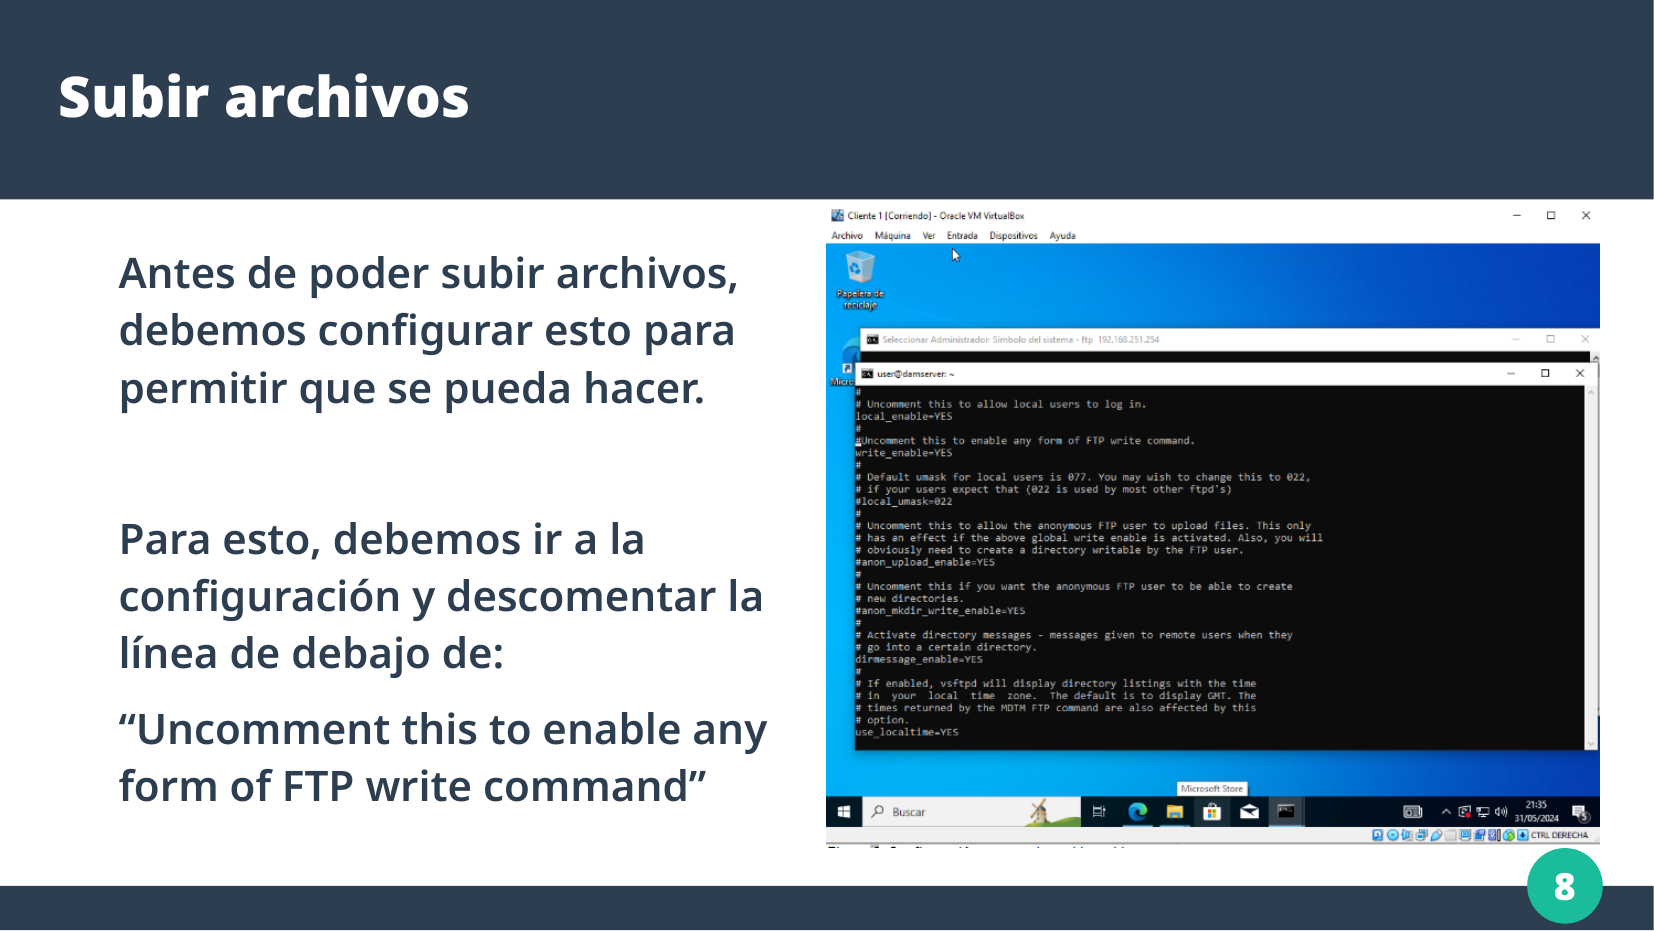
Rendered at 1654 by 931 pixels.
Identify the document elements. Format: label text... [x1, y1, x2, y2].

picture [854, 302, 876, 310]
picture [826, 206, 1600, 848]
picture [826, 289, 871, 298]
title Subir archivos [59, 37, 1595, 155]
list Antes de poder subir archivos, debemos configurar esto para permitir que se pueda hacer. Para esto, debemos ir a la configuración y descomentar la línea de debajo de: “Uncomment this to enable any form of FTP write command” [59, 243, 809, 827]
picture [874, 291, 883, 297]
